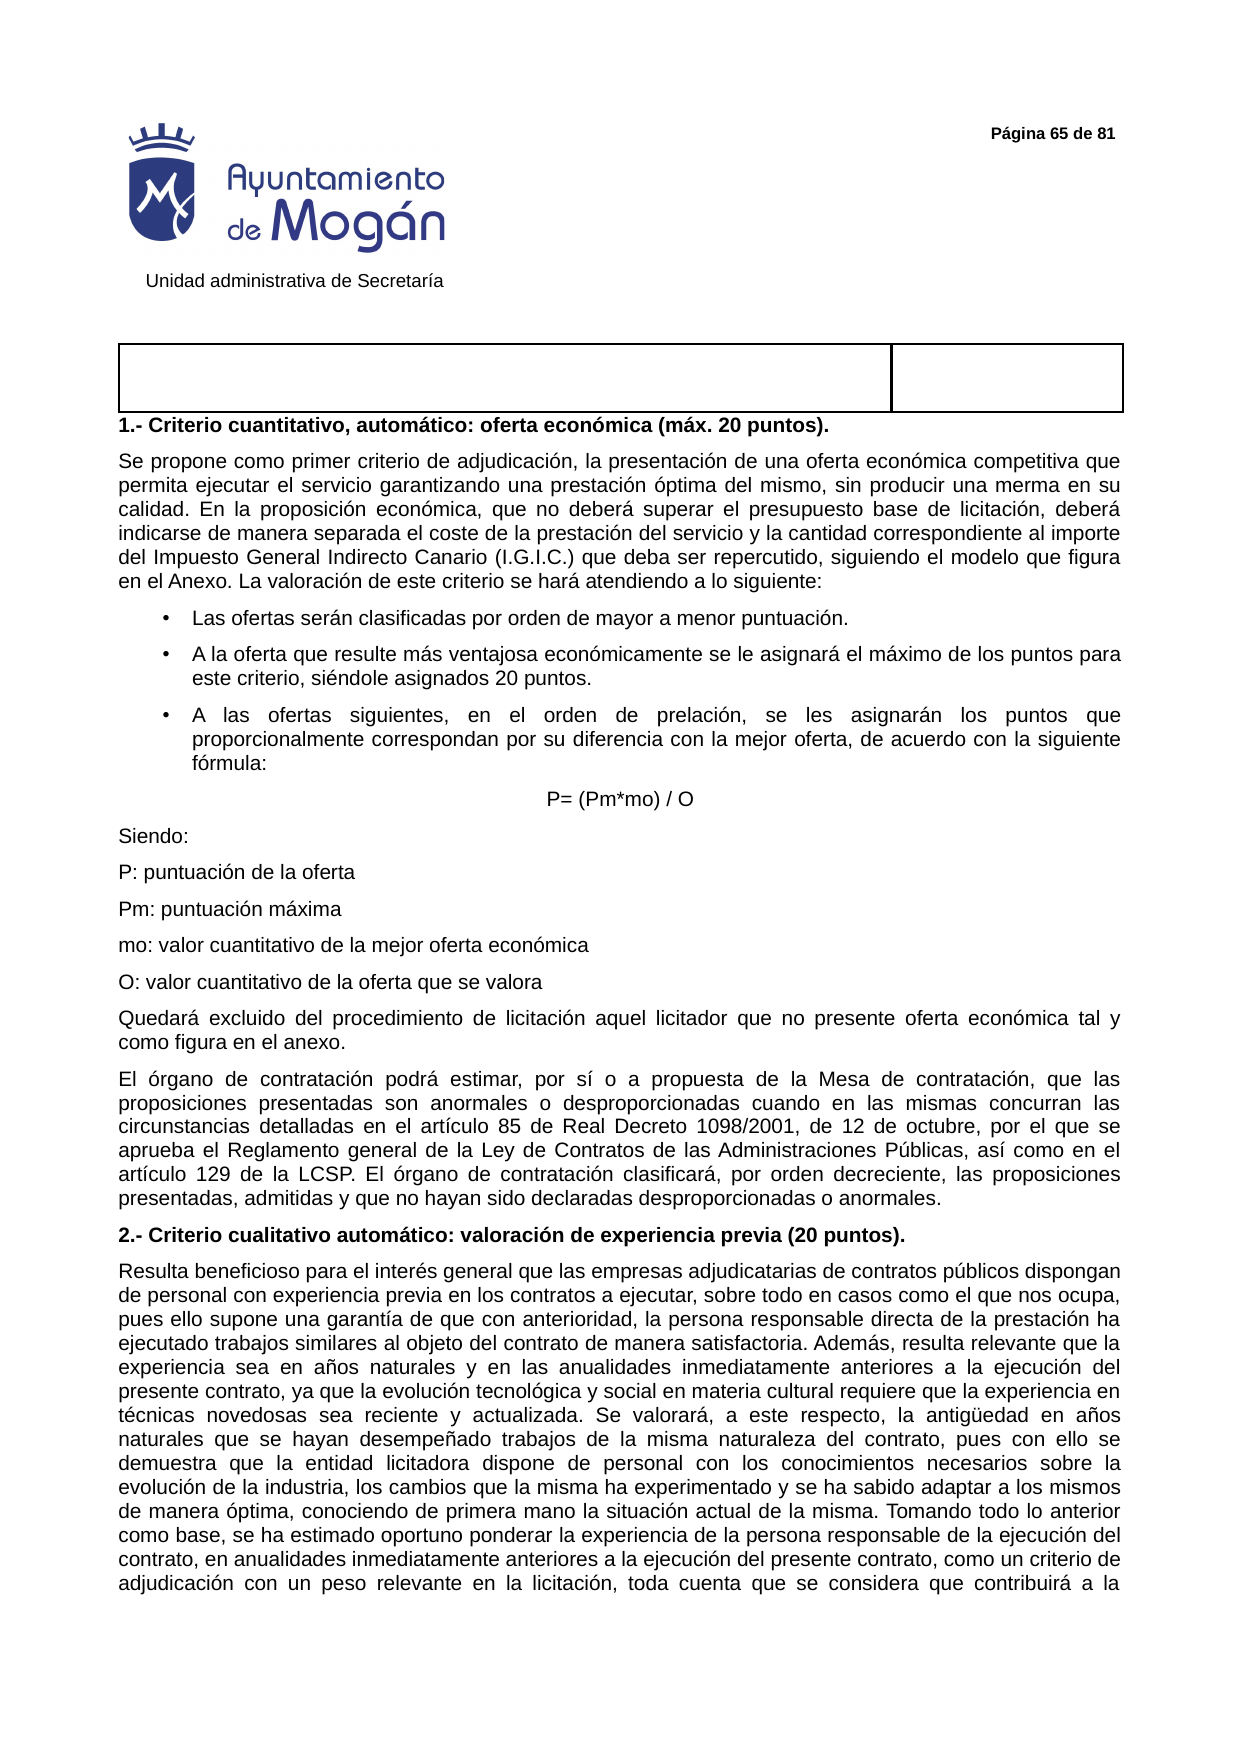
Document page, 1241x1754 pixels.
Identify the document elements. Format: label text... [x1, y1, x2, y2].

list A la oferta que resulte más ventajosa económicamente se le asignará el máximo de los puntos para este criterio, siéndole asignados 20 puntos. [162, 642, 1122, 690]
list A las ofertas siguientes, en el orden de prelación, se les asignarán los puntos que proporcionalmente correspondan por su diferencia con la mejor oferta, de acuerdo con la siguiente fórmula: [162, 703, 1122, 775]
text 2.- Criterio cualitativo automático: valoración de experiencia previa (20 puntos). [118, 1223, 1122, 1247]
text P: puntuación de la oferta [118, 860, 1122, 884]
text mo: valor cuantitativo de la mejor oferta económica [118, 933, 1122, 957]
text Quedará excluido del procedimiento de licitación aquel licitador que no presente oferta económica tal y como figura en el anexo. [118, 1006, 1122, 1054]
picture [128, 123, 445, 259]
text O: valor cuantitativo de la oferta que se valora [118, 969, 1122, 993]
table_cell [120, 345, 890, 411]
text Siendo: [118, 824, 1122, 848]
text El órgano de contratación podrá estimar, por sí o a propuesta de la Mesa de contratación, que las proposiciones presentadas son anormales o desproporcionadas cuando en las mismas concurran las circunstancias detalladas en el artículo 85 de Real Decreto 1098/2001, de 12 de octubre, por el que se aprueba el Reglamento general de la Ley de Contratos de las Administraciones Públicas, así como en el artículo 129 de la LCSP. El órgano de contratación clasificará, por orden decreciente, las proposiciones presentadas, admitidas y que no hayan sido declaradas desproporcionadas o anormales. [118, 1066, 1122, 1210]
text P= (Pm*mo) / O [118, 787, 1122, 811]
text Resulta beneficioso para el interés general que las empresas adjudicatarias de contratos públicos dispongan de personal con experiencia previa en los contratos a ejecutar, sobre todo en casos como el que nos ocupa, pues ello supone una garantía de que con anterioridad, la persona responsable directa de la prestación ha ejecutado trabajos similares al objeto del contrato de manera satisfactoria. Además, resulta relevante que la experiencia sea en años naturales y en las anualidades inmediatamente anteriores a la ejecución del presente contrato, ya que la evolución tecnológica y social en materia cultural requiere que la experiencia en técnicas novedosas sea reciente y actualizada. Se valorará, a este respecto, la antigüedad en años naturales que se hayan desempeñado trabajos de la misma naturaleza del contrato, pues con ello se demuestra que la entidad licitadora dispone de personal con los conocimientos necesarios sobre la evolución de la industria, los cambios que la misma ha experimentado y se ha sabido adaptar a los mismos de manera óptima, conociendo de primera mano la situación actual de la misma. Tomando todo lo anterior como base, se ha estimado oportuno ponderar la experiencia de la persona responsable de la ejecución del contrato, en anualidades inmediatamente anteriores a la ejecución del presente contrato, como un criterio de adjudicación con un peso relevante en la licitación, toda cuenta que se considera que contribuirá a la [118, 1259, 1122, 1594]
table_cell [893, 345, 1122, 411]
text 1.- Criterio cuantitativo, automático: oferta económica (máx. 20 puntos). [118, 413, 1122, 437]
text Se propone como primer criterio de adjudicación, la presentación de una oferta económica competitiva que permita ejecutar el servicio garantizando una prestación óptima del mismo, sin producir una merma en su calidad. En la proposición económica, que no deberá superar el presupuesto base de licitación, deberá indicarse de manera separada el coste de la prestación del servicio y la cantidad correspondiente al importe del Impuesto General Indirecto Canario (I.G.I.C.) que deba ser repercutido, siguiendo el modelo que figura en el Anexo. La valoración de este criterio se hará atendiendo a lo siguiente: [118, 449, 1122, 593]
text Pm: puntuación máxima [118, 897, 1122, 921]
list Las ofertas serán clasificadas por orden de mayor a menor puntuación. [162, 606, 1122, 630]
